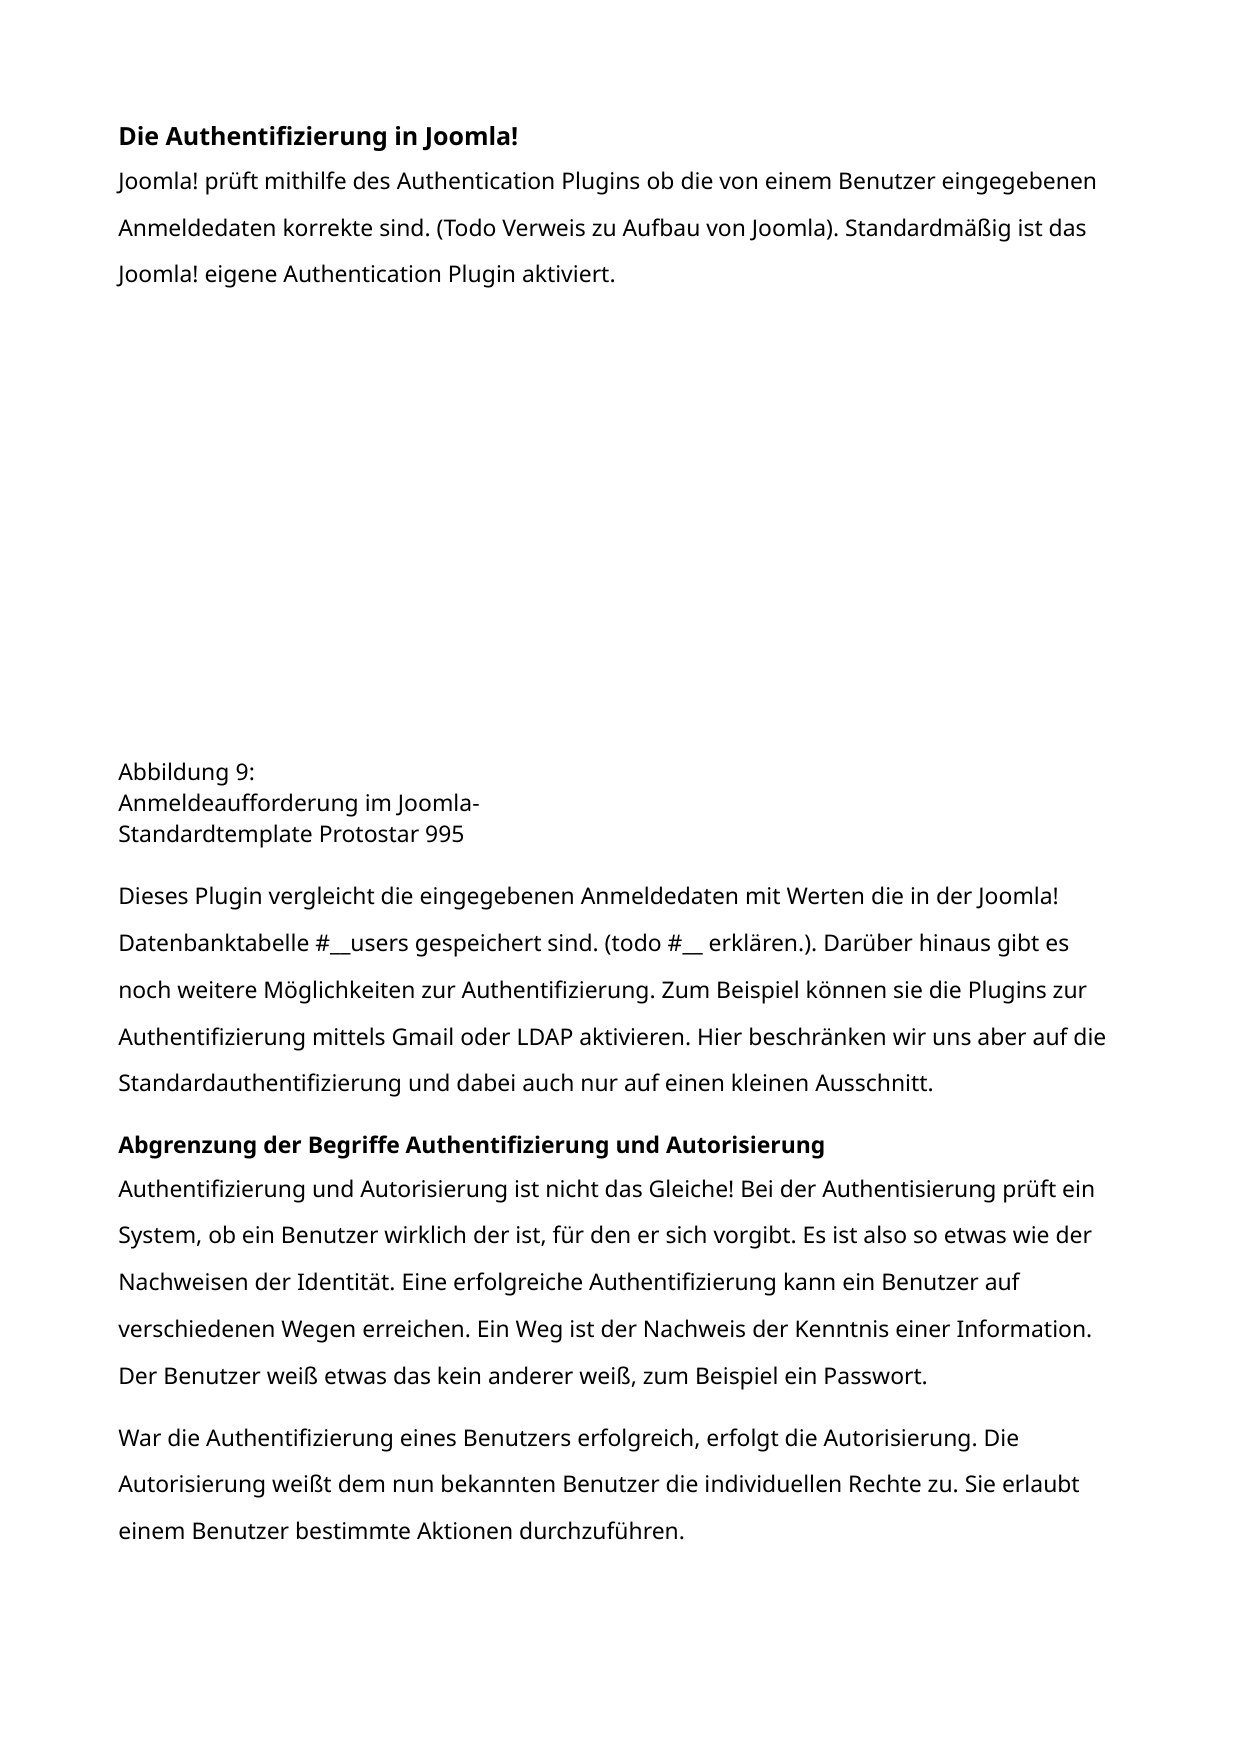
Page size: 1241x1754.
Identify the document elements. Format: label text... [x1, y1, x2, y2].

text Joomla! prüft mithilfe des Authentication Plugins ob die von einem Benutzer eingegebenen Anmeldedaten korrekte sind. (Todo Verweis zu Aufbau von Joomla). Standardmäßig ist das Joomla! eigene Authentication Plugin aktiviert. [118, 165, 1122, 290]
text Abbildung 9: Anmeldeaufforderung im Joomla-Standardtemplate Protostar 995 [118, 332, 481, 849]
subtitle Die Authentifizierung in Joomla! [118, 118, 1122, 152]
text War die Authentifizierung eines Benutzers erfolgreich, erfolgt die Autorisierung. Die Autorisierung weißt dem nun bekannten Benutzer die individuellen Rechte zu. Sie erlaubt einem Benutzer bestimmte Aktionen durchzuführen. [118, 1421, 1122, 1546]
text Dieses Plugin vergleicht die eingegebenen Anmeldedaten mit Werten die in der Joomla! Datenbanktabelle #__users gespeichert sind. (todo #__ erklären.). Darüber hinaus gibt es noch weitere Möglichkeiten zur Authentifizierung. Zum Beispiel können sie die Plugins zur Authentifizierung mittels Gmail oder LDAP aktivieren. Hier beschränken wir uns aber auf die Standardauthentifizierung und dabei auch nur auf einen kleinen Ausschnitt. [118, 880, 1122, 1098]
text Authentifizierung und Autorisierung ist nicht das Gleiche! Bei der Authentisierung prüft ein System, ob ein Benutzer wirklich der ist, für den er sich vorgibt. Es ist also so etwas wie der Nachweisen der Identität. Eine erfolgreiche Authentifizierung kann ein Benutzer auf verschiedenen Wegen erreichen. Ein Weg ist der Nachweis der Kenntnis einer Information. Der Benutzer weiß etwas das kein anderer weiß, zum Beispiel ein Passwort. [118, 1172, 1122, 1391]
subtitle Abgrenzung der Begriffe Authentifizierung und Autorisierung [118, 1129, 1122, 1160]
